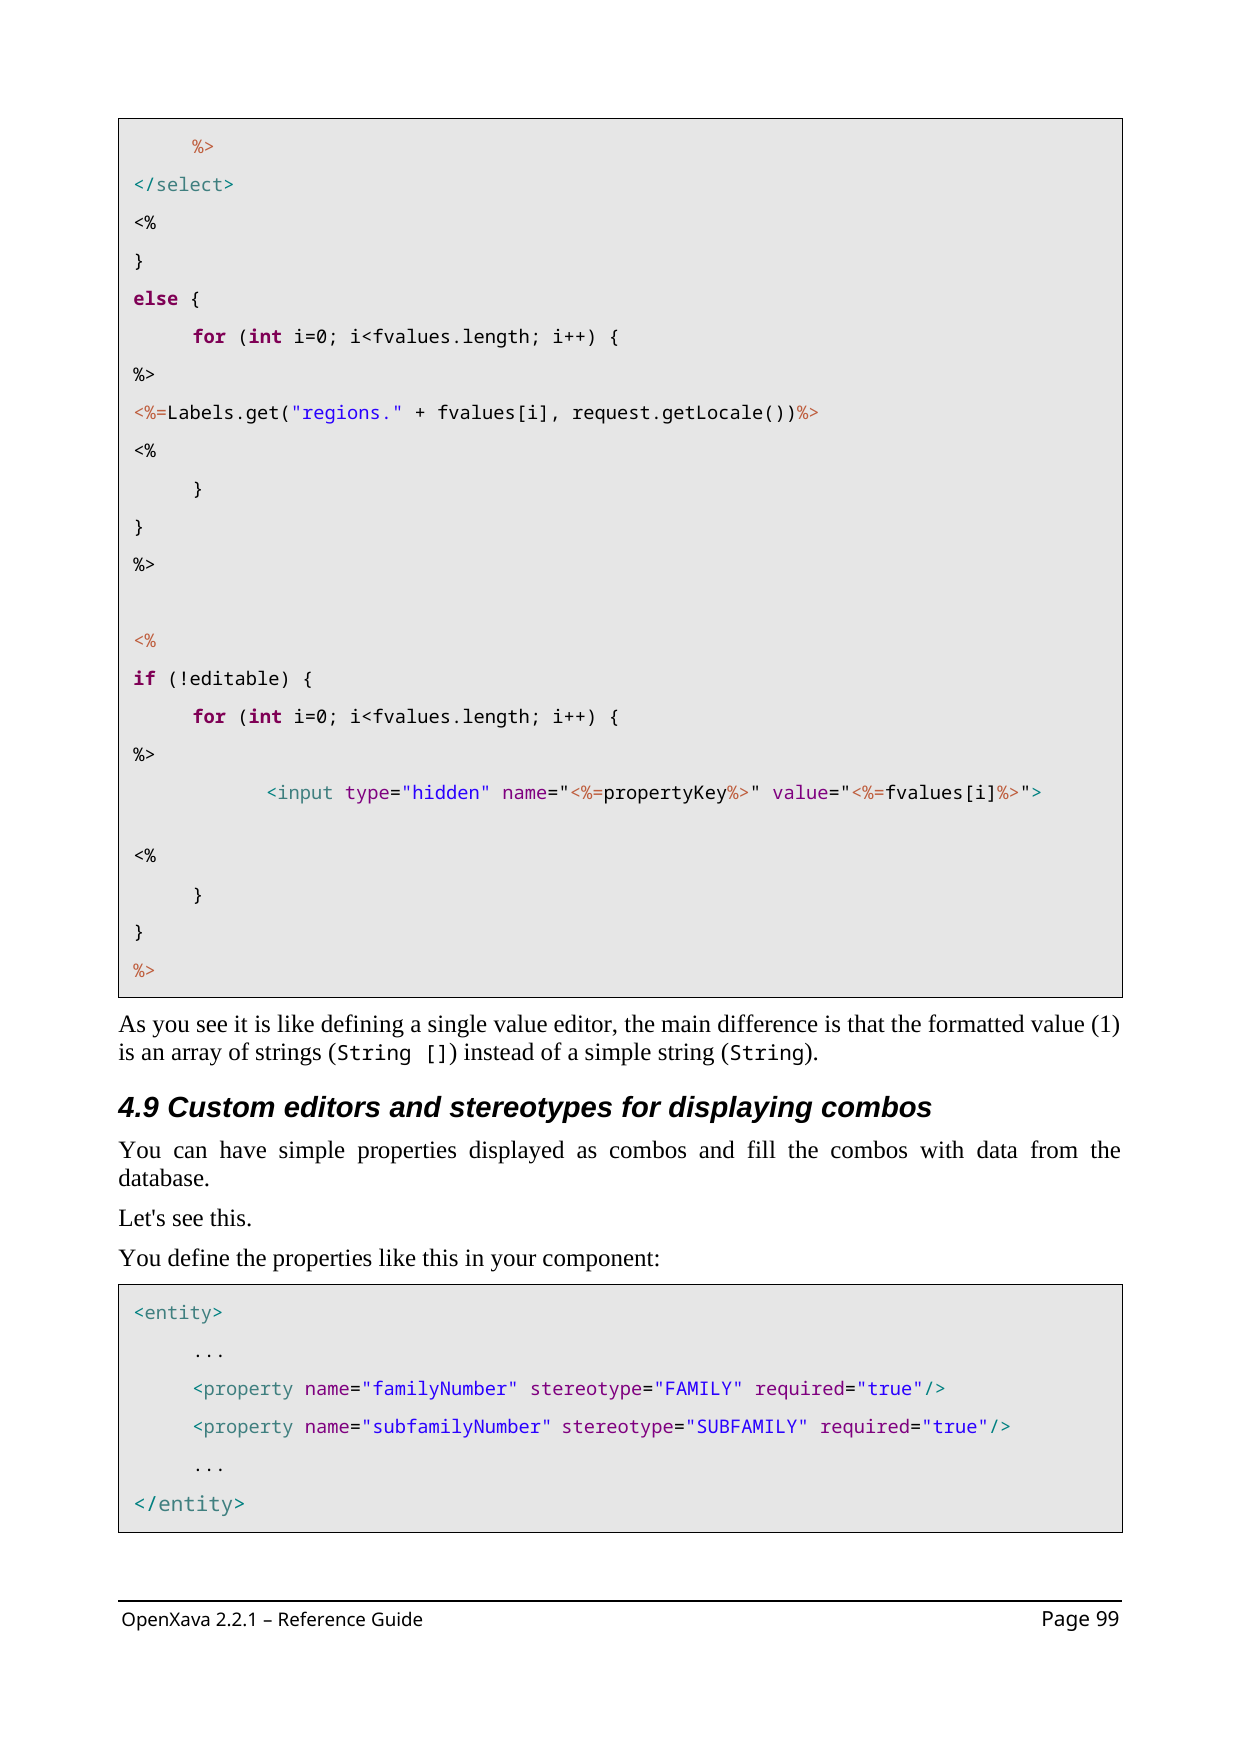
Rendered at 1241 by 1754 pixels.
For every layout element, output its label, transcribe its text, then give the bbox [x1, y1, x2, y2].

text } [119, 498, 1122, 536]
text <input type="hidden" name="<%=propertyKey%>" value="<%=fvalues[i]%>"> [119, 764, 1122, 828]
text if (!editable) { [119, 650, 1122, 688]
text } [119, 232, 1122, 270]
text You can have simple properties displayed as combos and fill the combos with data from the database. [118, 1136, 1122, 1191]
text <entity> [119, 1285, 1122, 1322]
text <% [119, 422, 1122, 460]
text <% [119, 612, 1122, 650]
text } [119, 904, 1122, 942]
text else { [119, 270, 1122, 308]
text </select> [119, 156, 1122, 194]
text } [119, 460, 1122, 498]
text %> [119, 119, 1122, 156]
text </entity> [119, 1474, 1122, 1532]
text %> [119, 942, 1122, 997]
text <property name="subfamilyNumber" stereotype="SUBFAMILY" required="true"/> [119, 1398, 1122, 1436]
text %> [119, 536, 1122, 574]
text As you see it is like defining a single value editor, the main difference is that the formatted value (1) is an array of strings (String []) instead of a simple string (String). [118, 1010, 1122, 1066]
text ... [119, 1436, 1122, 1474]
subtitle Custom editors and stereotypes for displaying combos [118, 1091, 1122, 1123]
text <%=Labels.get("regions." + fvalues[i], request.getLocale())%> [119, 384, 1122, 422]
text Let's see this. [118, 1204, 1122, 1232]
text %> [119, 346, 1122, 384]
text <% [119, 194, 1122, 232]
text for (int i=0; i<fvalues.length; i++) { [119, 688, 1122, 726]
text ... [119, 1322, 1122, 1360]
text for (int i=0; i<fvalues.length; i++) { [119, 308, 1122, 346]
text You define the properties like this in your component: [118, 1244, 1122, 1272]
text } [119, 866, 1122, 904]
text <% [119, 828, 1122, 866]
text <property name="familyNumber" stereotype="FAMILY" required="true"/> [119, 1360, 1122, 1398]
text %> [119, 726, 1122, 764]
